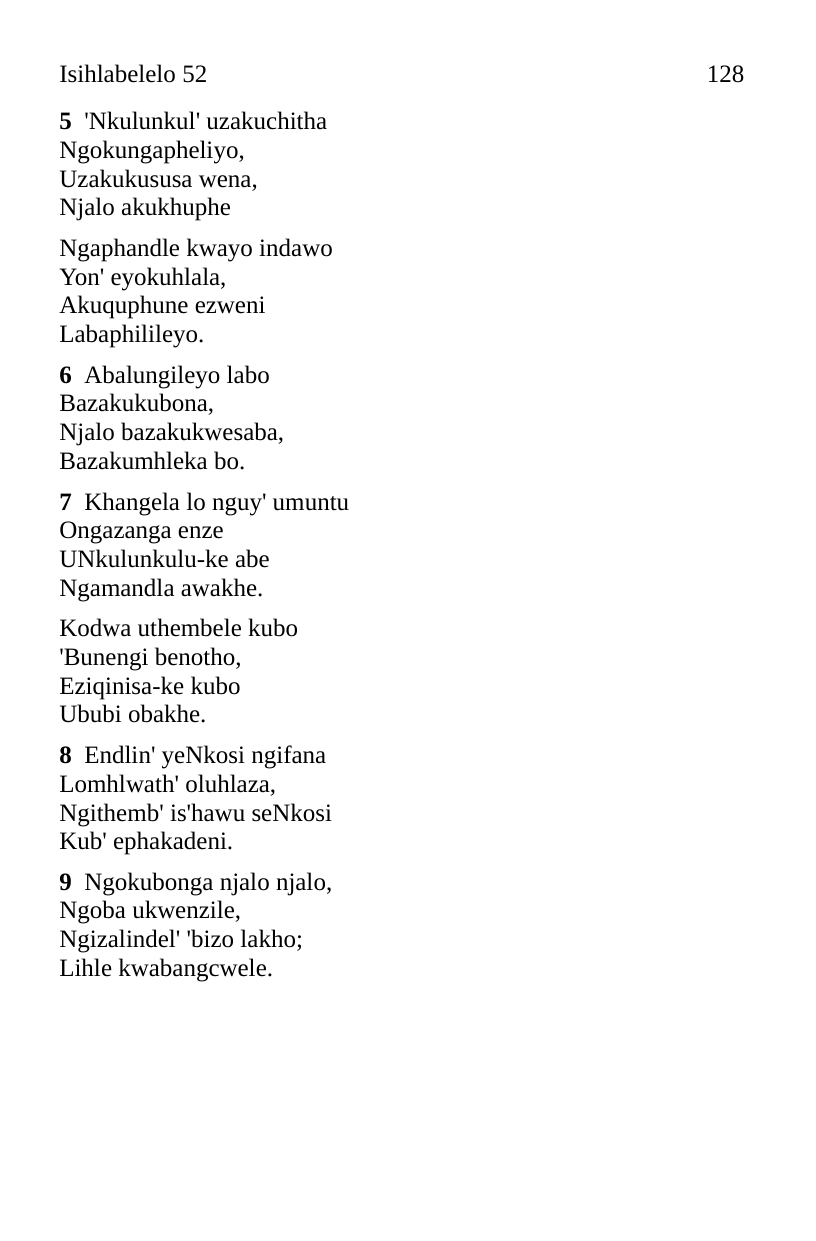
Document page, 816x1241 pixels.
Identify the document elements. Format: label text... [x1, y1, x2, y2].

text Ububi obakhe. [59, 699, 744, 728]
text Bazakumhleka bo. [59, 446, 744, 475]
text UNkulunkulu-ke abe [59, 544, 744, 573]
text Ngokungapheliyo, [59, 135, 744, 164]
text 5 'Nkulunkul' uzakuchitha [59, 106, 744, 135]
text Lihle kwabangcwele. [59, 953, 744, 982]
text Njalo bazakukwesaba, [59, 417, 744, 446]
text Ngoba ukwenzile, [59, 896, 744, 924]
text 8 Endlin' yeNkosi ngifana [59, 740, 744, 769]
text Eziqinisa-ke kubo [59, 671, 744, 699]
text Akuquphune ezweni [59, 291, 744, 319]
text Ngaphandle kwayo indawo [59, 233, 744, 262]
text Kub' ephakadeni. [59, 826, 744, 855]
text Bazakukubona, [59, 388, 744, 417]
text 'Bunengi benotho, [59, 642, 744, 671]
text 9 Ngokubonga njalo njalo, [59, 867, 744, 896]
text Yon' eyokuhlala, [59, 262, 744, 291]
text Ngamandla awakhe. [59, 573, 744, 602]
text Lomhlwath' oluhlaza, [59, 769, 744, 798]
text Ngithemb' is'hawu seNkosi [59, 798, 744, 826]
text Labaphilileyo. [59, 319, 744, 348]
text Uzakukususa wena, [59, 164, 744, 192]
text Njalo akukhuphe [59, 192, 744, 221]
text Ongazanga enze [59, 515, 744, 544]
text Kodwa uthembele kubo [59, 613, 744, 642]
text 7 Khangela lo nguy' umuntu [59, 487, 744, 515]
text 6 Abalungileyo labo [59, 360, 744, 388]
text Ngizalindel' 'bizo lakho; [59, 924, 744, 953]
